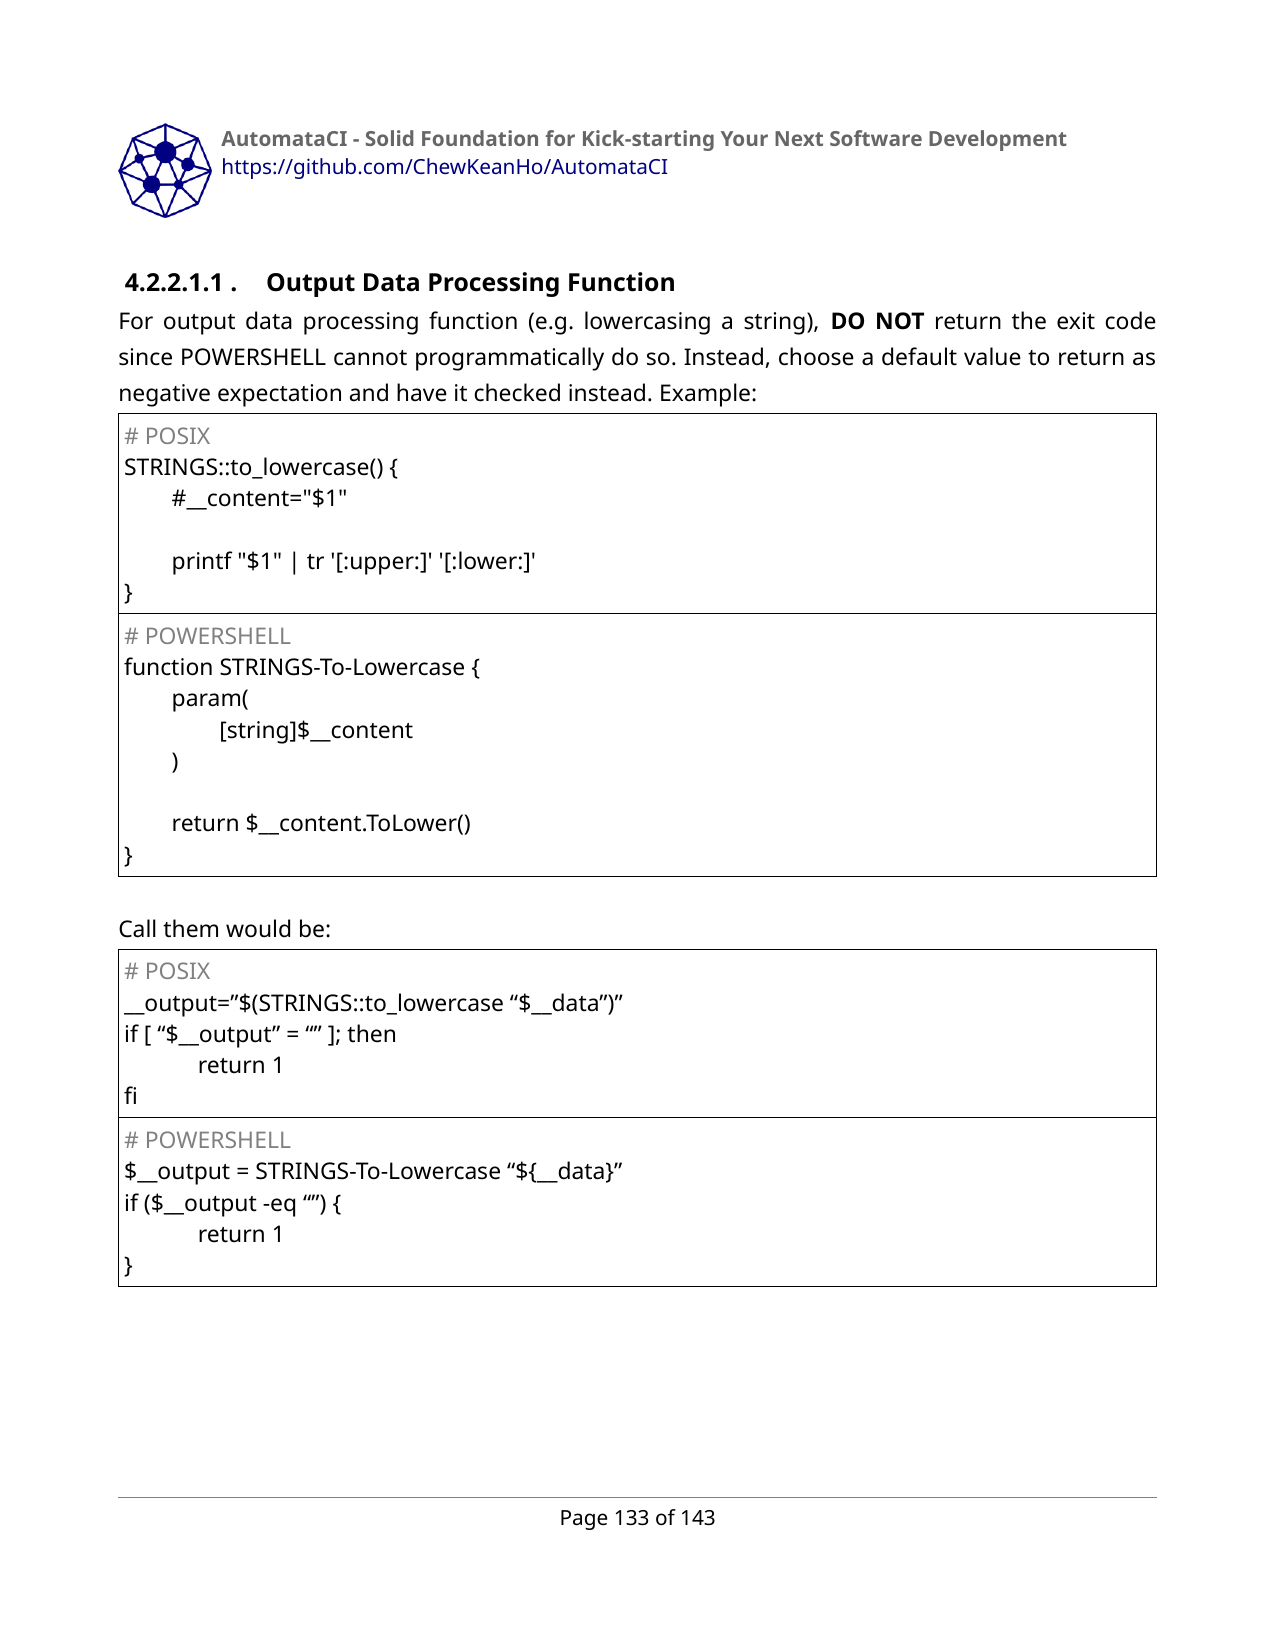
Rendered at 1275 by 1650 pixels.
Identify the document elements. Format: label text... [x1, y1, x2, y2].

table_cell # POWERSHELL function STRINGS-To-Lowercase { param( [string]$__content ) return $__content.ToLower() } [119, 614, 1156, 876]
subtitle Output Data Processing Function [118, 265, 1157, 299]
picture [118, 123, 212, 218]
table_cell # POWERSHELL $__output = STRINGS-To-Lowercase “${__data}” if ($__output -eq “”) { return 1 } [119, 1118, 1156, 1286]
table_header # POSIX STRINGS::to_lowercase() { #__content="$1" printf "$1" | tr '[:upper:]' '[:lower:]' } [119, 414, 1156, 613]
text Call them would be: [118, 913, 1157, 944]
table_header # POSIX __output=”$(STRINGS::to_lowercase “$__data”)” if [ “$__output” = “” ]; then return 1 fi [119, 950, 1156, 1117]
text For output data processing function (e.g. lowercasing a string), DO NOT return the exit code since POWERSHELL cannot programmatically do so. Instead, choose a default value to return as negative expectation and have it checked instead. Example: [118, 305, 1157, 408]
